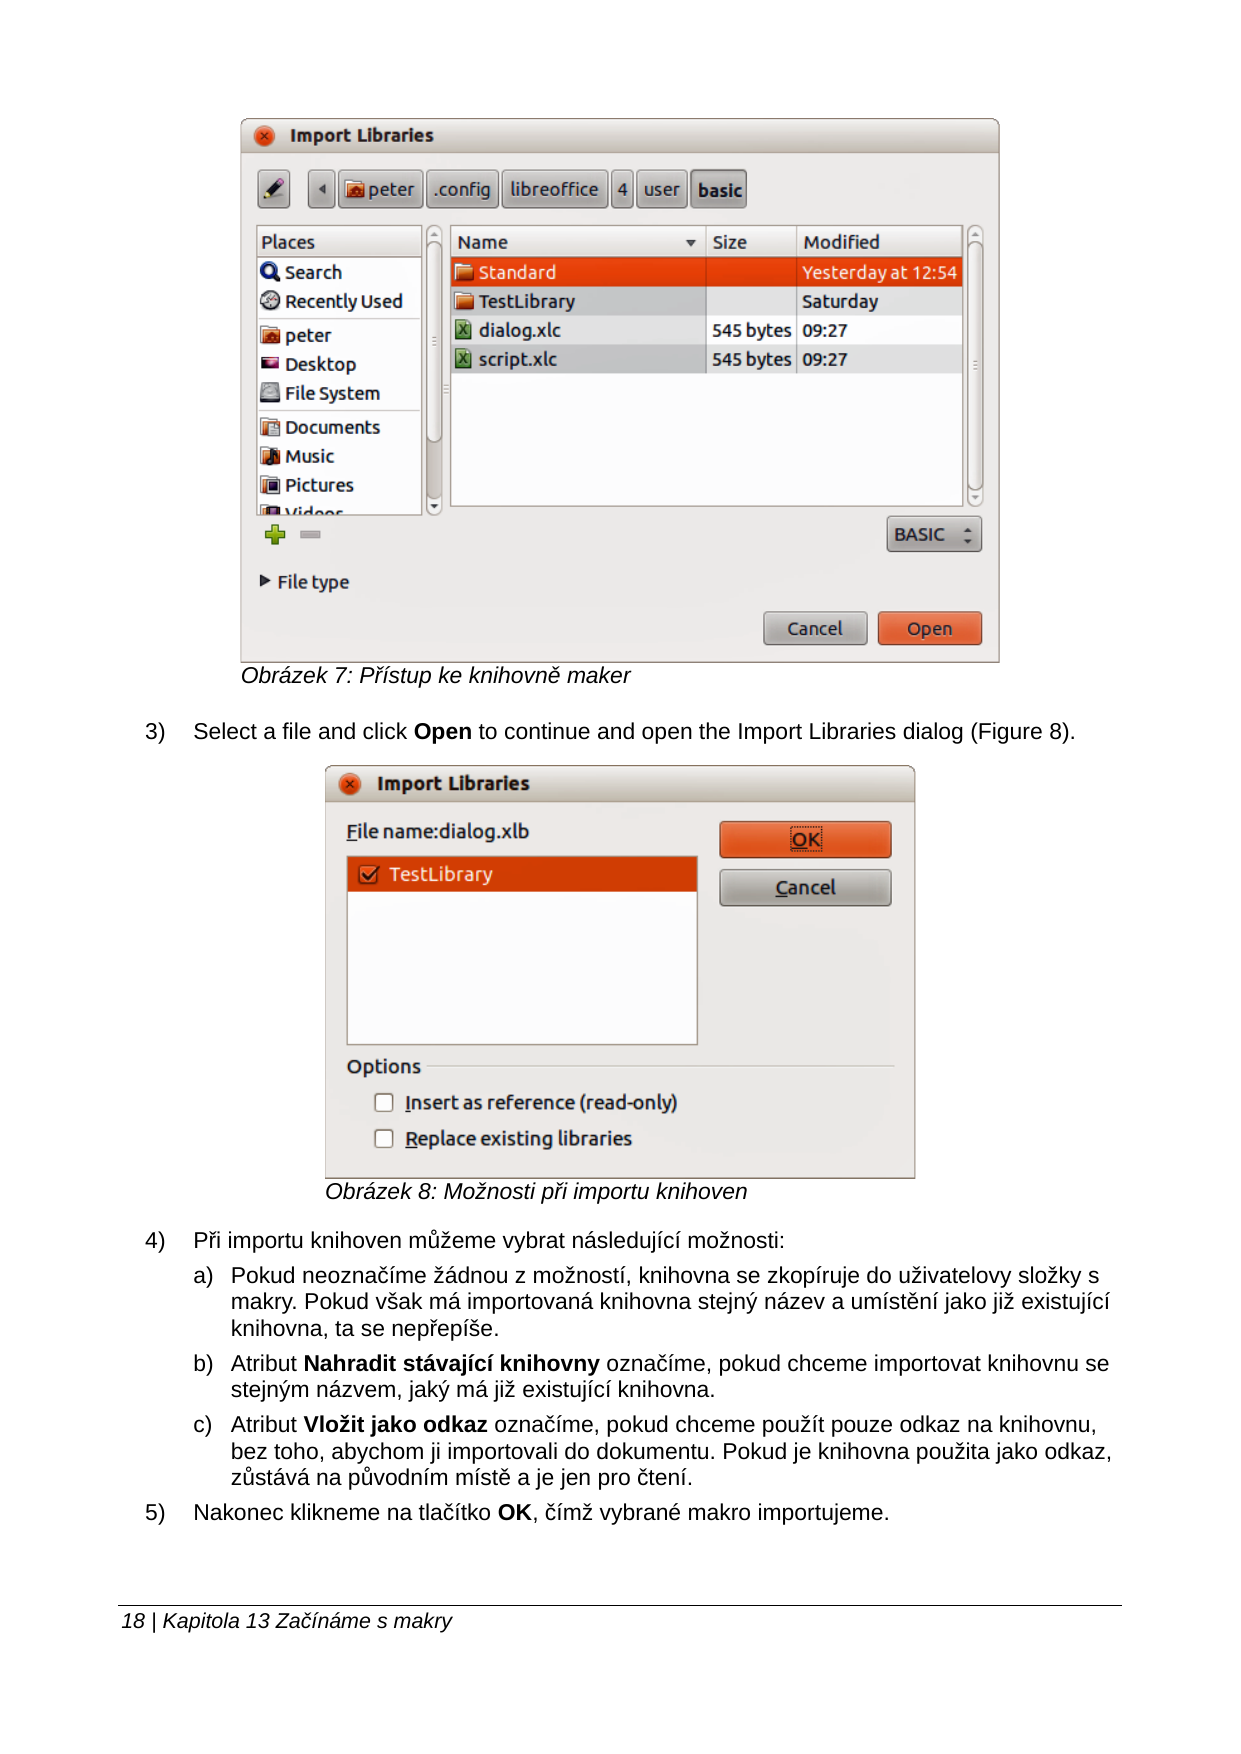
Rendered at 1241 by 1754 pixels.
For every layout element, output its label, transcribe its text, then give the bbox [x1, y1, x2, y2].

list Atribut Vložit jako odkaz označíme, pokud chceme použít pouze odkaz na knihovnu, bez toho, abychom ji importovali do dokumentu. Pokud je knihovna použita jako odkaz, zůstává na původním místě a je jen pro čtení. [193, 1411, 1122, 1490]
list Atribut Nahradit stávající knihovny označíme, pokud chceme importovat knihovnu se stejným názvem, jaký má již existující knihovna. [193, 1350, 1122, 1402]
text Obrázek 8: Možnosti při importu knihoven [325, 1179, 915, 1205]
text Obrázek 7: Přístup ke knihovně maker [241, 663, 1000, 689]
picture [240, 118, 1000, 663]
list Select a file and click Open to continue and open the Import Libraries dialog (Figure 8). [165, 718, 1122, 744]
list Pokud neoznačíme žádnou z možností, knihovna se zkopíruje do uživatelovy složky s makry. Pokud však má importovaná knihovna stejný název a umístění jako již existující knihovna, ta se nepřepíše. [193, 1262, 1122, 1341]
list Nakonec klikneme na tlačítko OK, čímž vybrané makro importujeme. [165, 1499, 1122, 1526]
picture [325, 765, 916, 1179]
list Při importu knihoven můžeme vybrat následující možnosti: [165, 1227, 1122, 1253]
